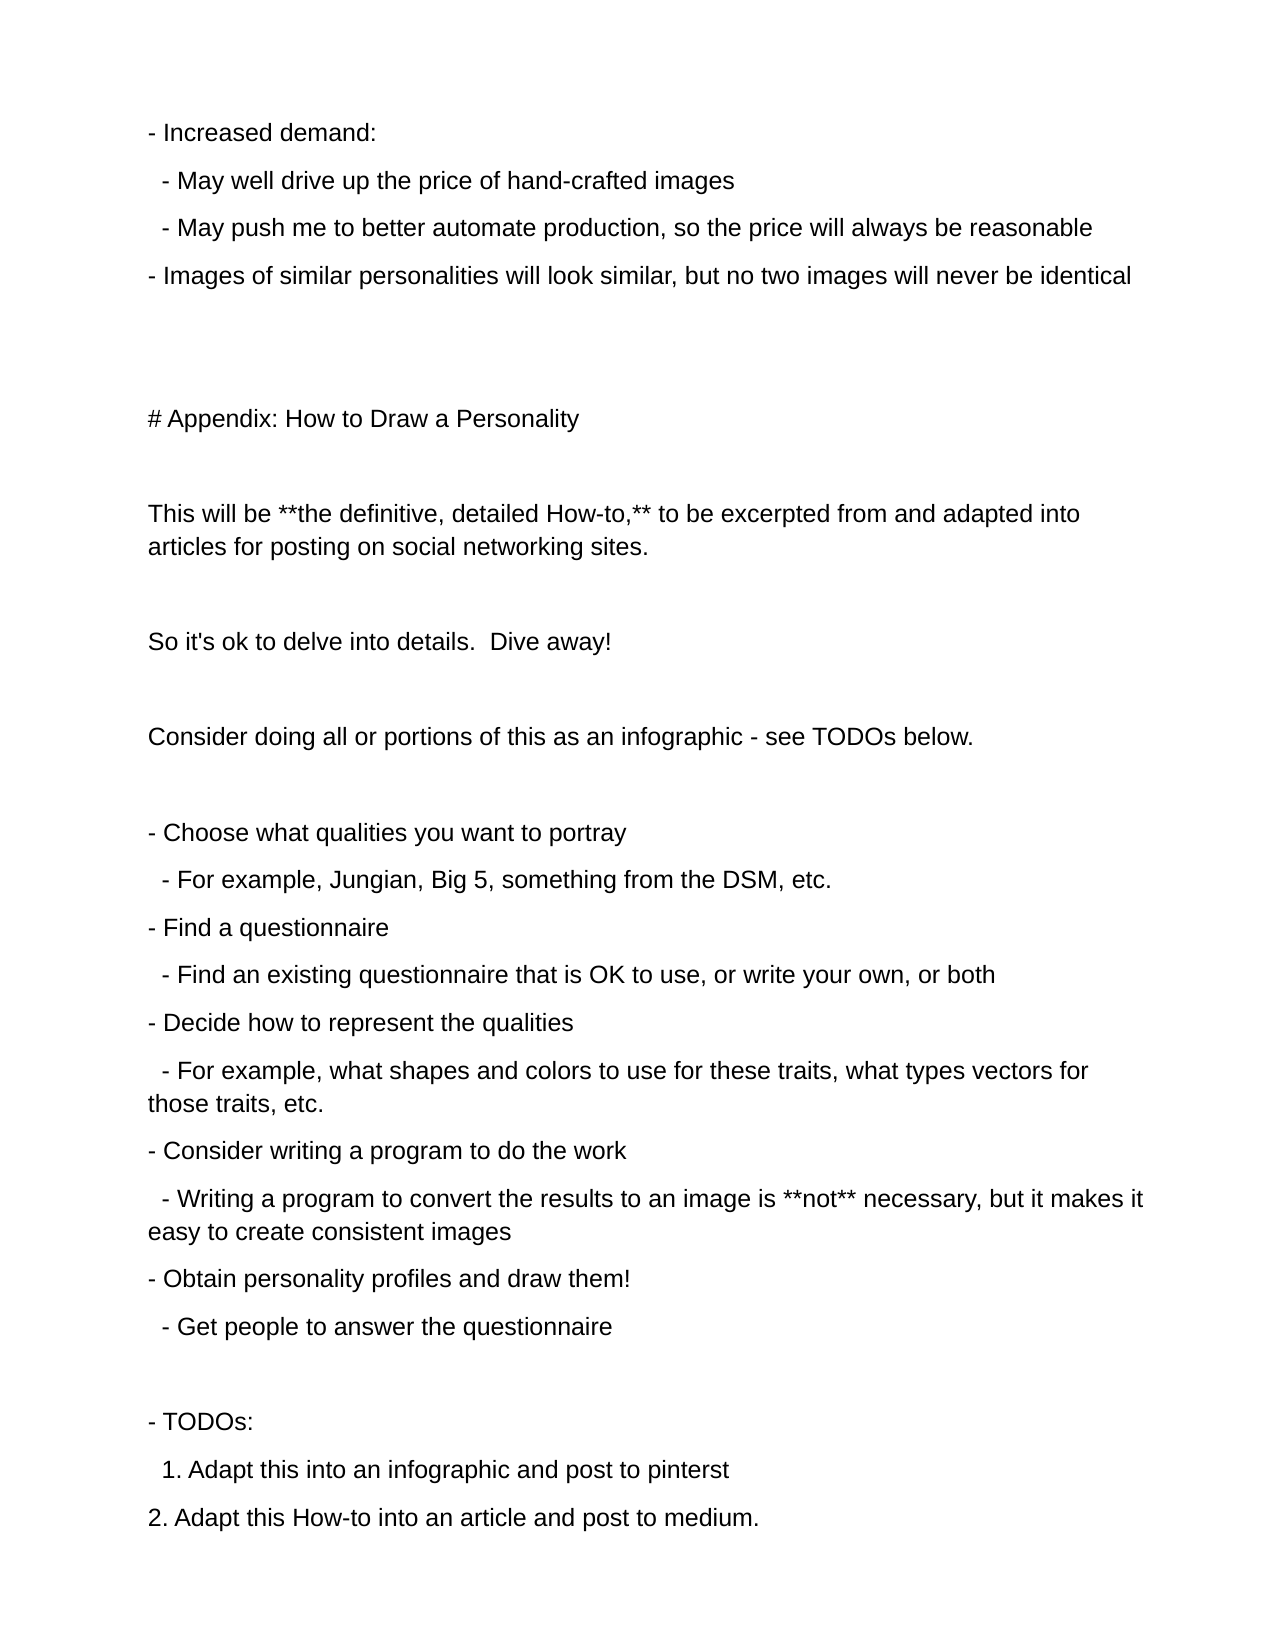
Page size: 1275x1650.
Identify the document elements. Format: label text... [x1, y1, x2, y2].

text Consider doing all or portions of this as an infographic - see TODOs below. [148, 722, 1157, 751]
text - Decide how to represent the qualities [148, 1008, 1157, 1037]
text - Obtain personality profiles and draw them! [148, 1264, 1157, 1293]
text This will be **the definitive, detailed How-to,** to be excerpted from and adapted into articles for posting on social networking sites. [148, 499, 1157, 561]
text - Writing a program to convert the results to an image is **not** necessary, but it makes it easy to create consistent images [148, 1184, 1157, 1246]
text - Find an existing questionnaire that is OK to use, or write your own, or both [148, 960, 1157, 989]
text So it's ok to delve into details. Dive away! [148, 627, 1157, 656]
text - Find a questionnaire [148, 913, 1157, 942]
text - Consider writing a program to do the work [148, 1136, 1157, 1165]
text - May push me to better automate production, so the price will always be reasonable [148, 213, 1157, 242]
text - Get people to answer the questionnaire [148, 1312, 1157, 1341]
text - Choose what qualities you want to portray [148, 818, 1157, 846]
text - Increased demand: [148, 118, 1157, 147]
text - For example, what shapes and colors to use for these traits, what types vectors for those traits, etc. [148, 1056, 1157, 1117]
text - Images of similar personalities will look similar, but no two images will never be identical [148, 261, 1157, 290]
text - For example, Jungian, Big 5, something from the DSM, etc. [148, 865, 1157, 894]
text - TODOs: [148, 1407, 1157, 1436]
text # Appendix: How to Draw a Personality [148, 404, 1157, 432]
text 2. Adapt this How-to into an article and post to medium. [148, 1502, 1157, 1531]
text - May well drive up the price of hand-crafted images [148, 166, 1157, 194]
text 1. Adapt this into an infographic and post to pinterst [148, 1455, 1157, 1484]
